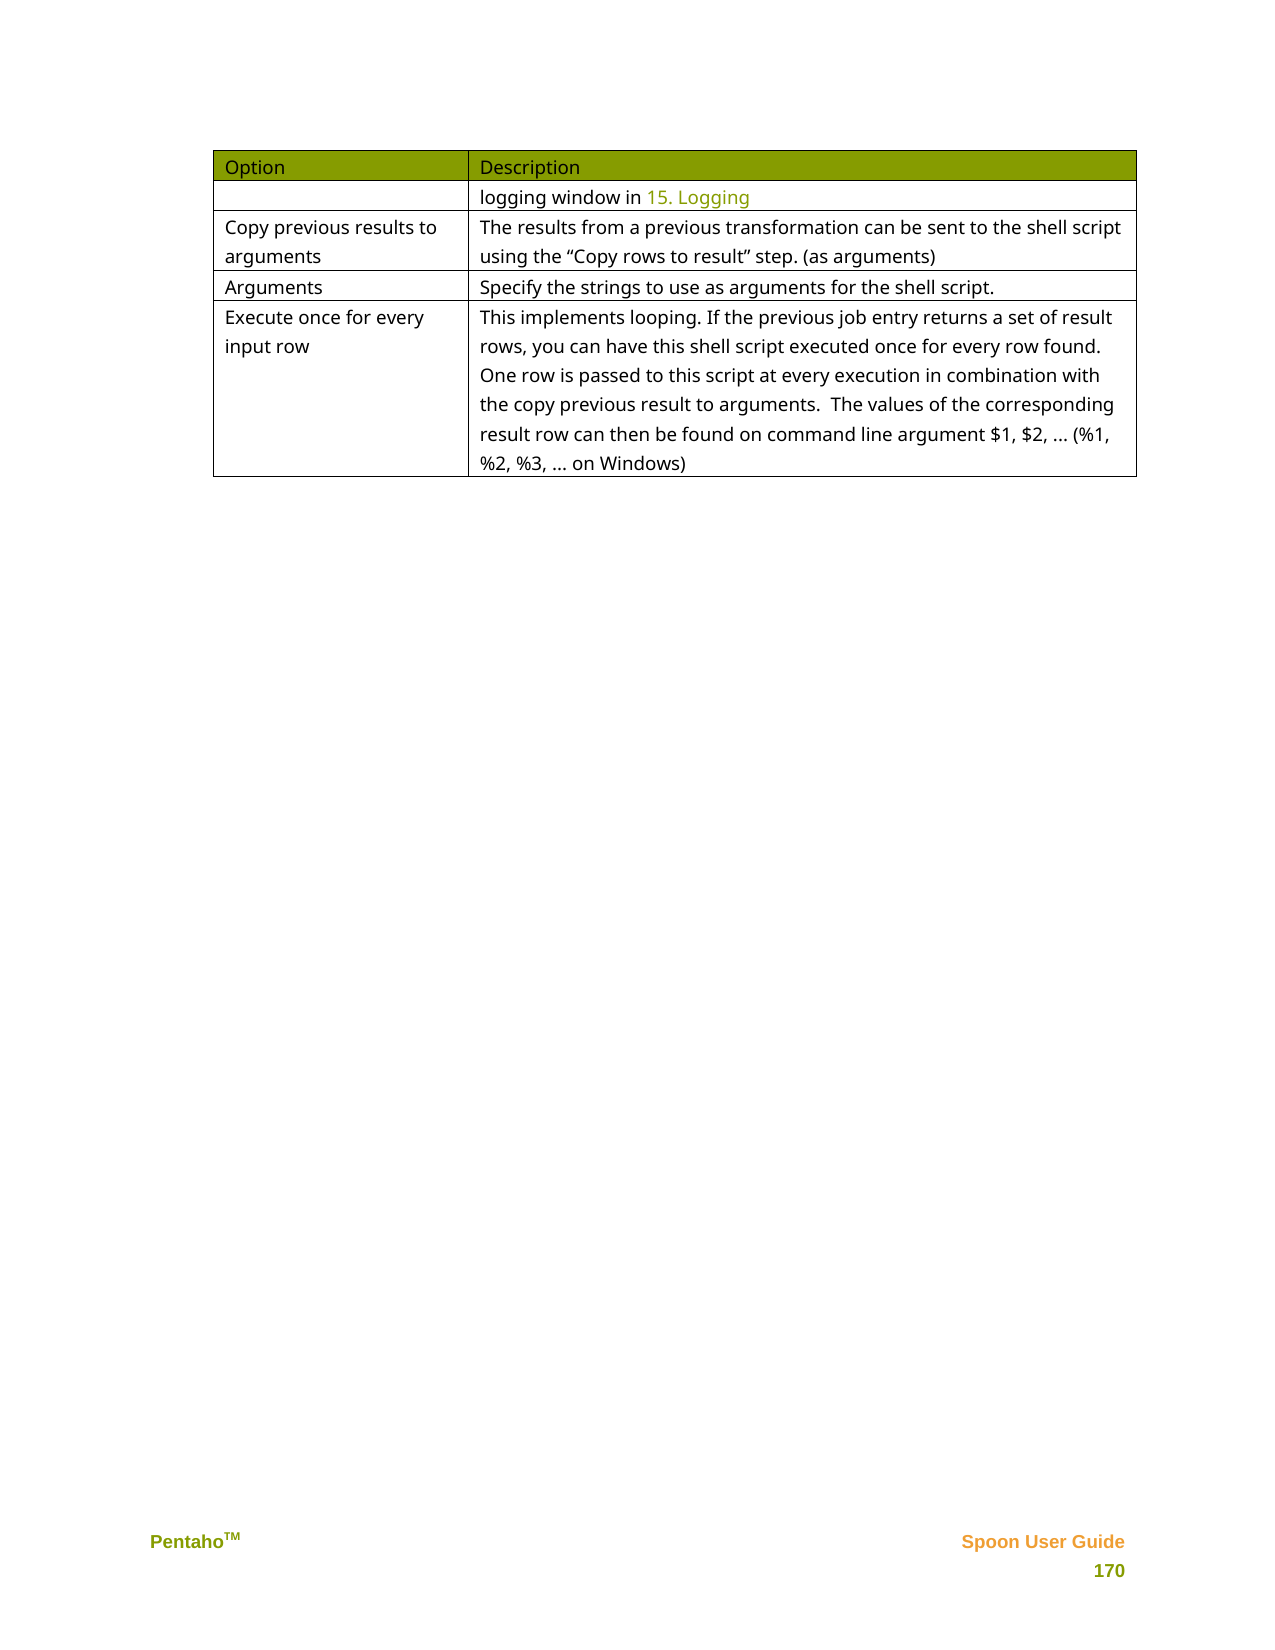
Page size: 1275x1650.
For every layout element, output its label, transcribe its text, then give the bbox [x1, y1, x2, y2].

table_cell Execute once for every input row [214, 301, 468, 476]
table_cell logging window in 15. Logging [469, 181, 1136, 210]
table_cell Specify the strings to use as arguments for the shell script. [469, 271, 1136, 300]
table_header Description [469, 151, 1136, 180]
table_cell Copy previous results to arguments [214, 211, 468, 270]
table_cell [214, 181, 468, 210]
table_cell Arguments [214, 271, 468, 300]
table_cell The results from a previous transformation can be sent to the shell script using the “Copy rows to result” step. (as arguments) [469, 211, 1136, 270]
table_cell This implements looping. If the previous job entry returns a set of result rows, you can have this shell script executed once for every row found. One row is passed to this script at every execution in combination with the copy previous result to arguments. The values of the corresponding result row can then be found on command line argument $1, $2, ... (%1, %2, %3, ... on Windows) [469, 301, 1136, 476]
table_header Option [214, 151, 468, 180]
